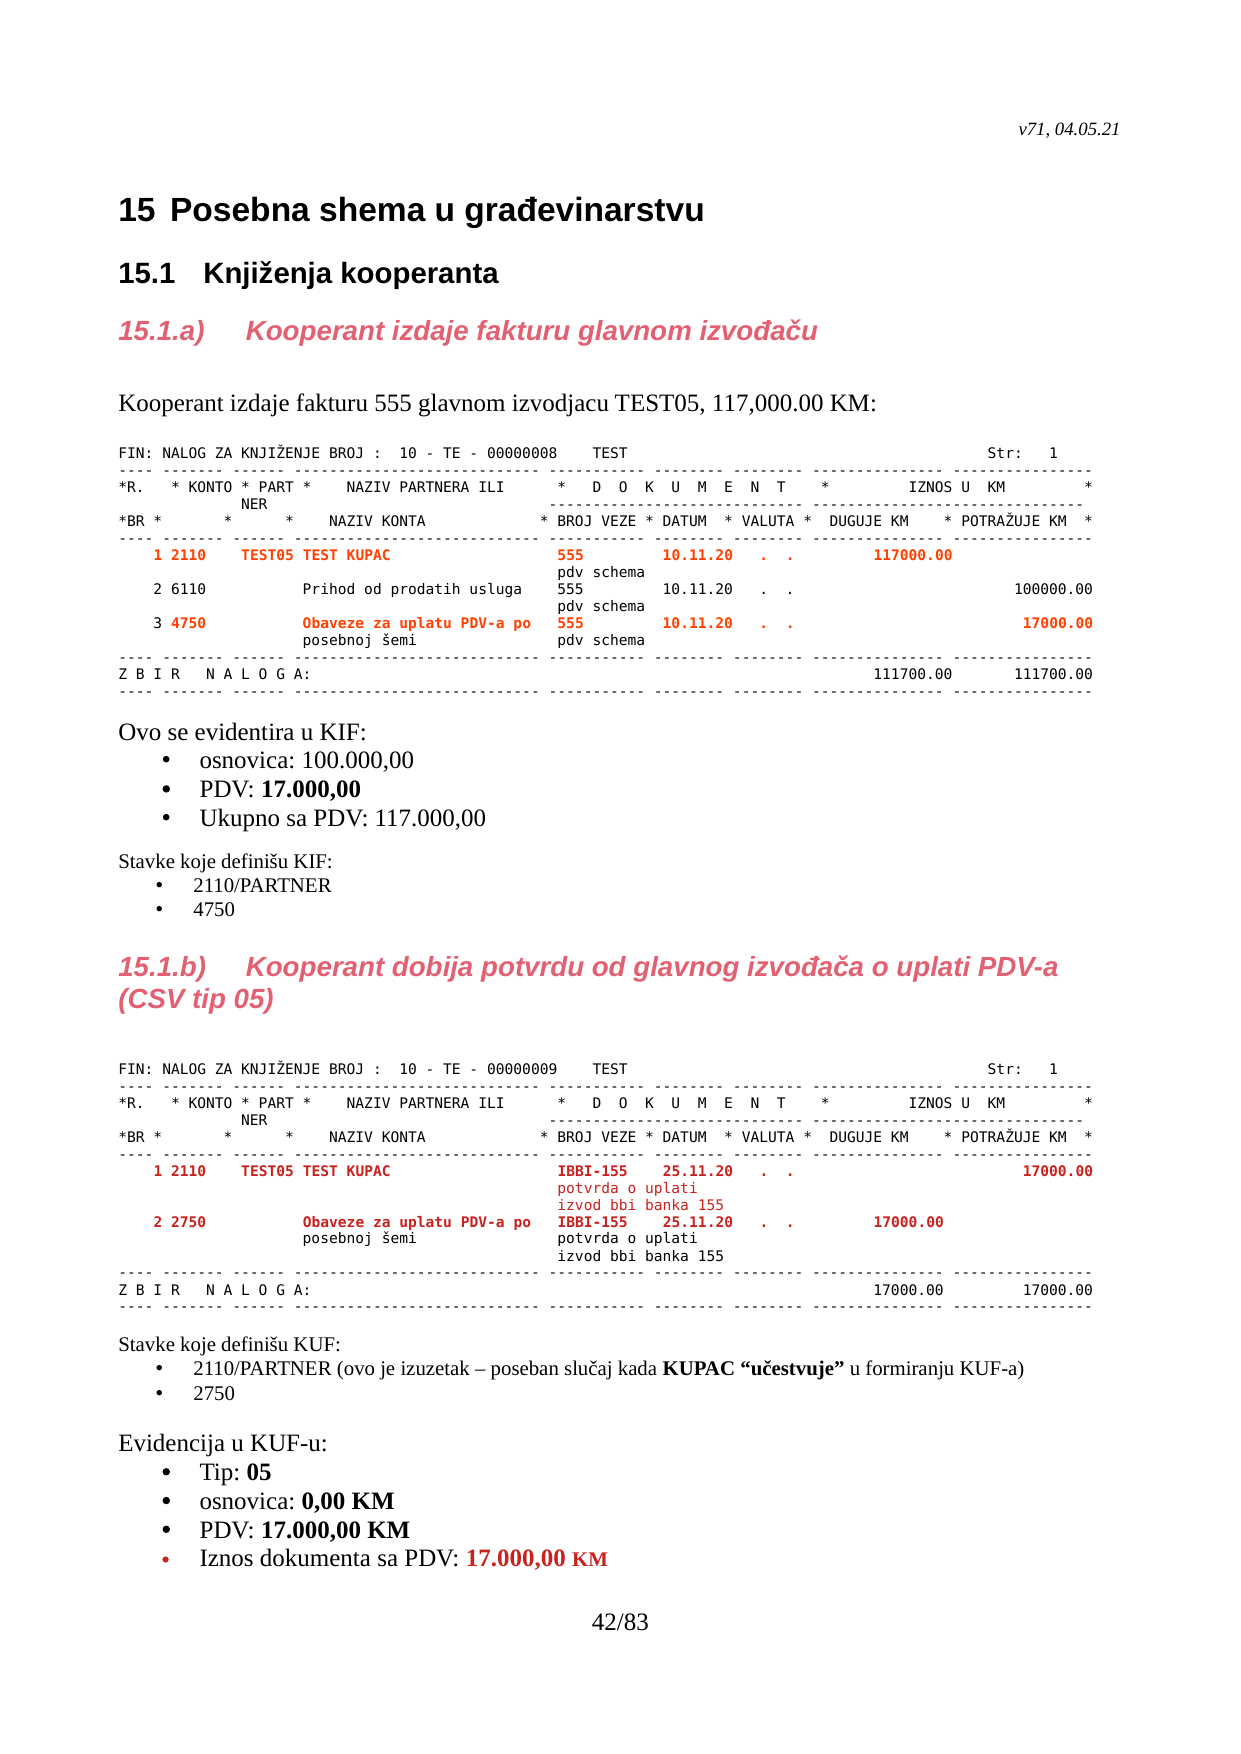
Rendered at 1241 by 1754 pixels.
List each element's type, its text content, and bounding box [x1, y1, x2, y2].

text izvod bbi banka 155 [118, 1196, 1122, 1213]
list osnovica: 0,00 KM [162, 1486, 1122, 1515]
text posebnoj šemi pdv schema [118, 632, 1122, 649]
text 2 6110 Prihod od prodatih usluga 555 10.11.20 . . 100000.00 [118, 581, 1122, 598]
text posebnoj šemi potvrda o uplati [118, 1230, 1122, 1247]
list PDV: 17.000,00 [162, 774, 1122, 803]
text ---- ------- ------ ---------------------------- ----------- -------- -------- --------------- ---------------- [118, 1298, 1122, 1315]
list 2750 [156, 1380, 1122, 1404]
text pdv schema [118, 598, 1122, 615]
list 2110/PARTNER (ovo je izuzetak – poseban slučaj kada KUPAC “učestvuje” u formiranju KUF-a) [156, 1356, 1122, 1380]
text ---- ------- ------ ---------------------------- ----------- -------- -------- --------------- ---------------- [118, 530, 1122, 547]
text ---- ------- ------ ---------------------------- ----------- -------- -------- --------------- ---------------- [118, 462, 1122, 479]
list Iznos dokumenta sa PDV: 17.000,00 KM [162, 1543, 1122, 1572]
subtitle Knjiženja kooperanta [118, 256, 1122, 289]
list osnovica: 100.000,00 [162, 746, 1122, 774]
text Z B I R N A L O G A: 17000.00 17000.00 [118, 1281, 1122, 1298]
text *R. * KONTO * PART * NAZIV PARTNERA ILI * D O K U M E N T * IZNOS U KM * [118, 1094, 1122, 1112]
text Z B I R N A L O G A: 111700.00 111700.00 [118, 666, 1122, 683]
list 2110/PARTNER [156, 873, 1122, 897]
text ---- ------- ------ ---------------------------- ----------- -------- -------- --------------- ---------------- [118, 683, 1122, 700]
subtitle Kooperant dobija potvrdu od glavnog izvođača o uplati PDV-a (CSV tip 05) [118, 950, 1122, 1014]
subtitle Kooperant izdaje fakturu glavnom izvođaču [118, 314, 1122, 346]
text potvrda o uplati [118, 1179, 1122, 1196]
text Stavke koje definišu KIF: [118, 849, 1122, 873]
text FIN: NALOG ZA KNJIŽENJE BROJ : 10 - TE - 00000008 TEST Str: 1 [118, 445, 1122, 462]
text ---- ------- ------ ---------------------------- ----------- -------- -------- --------------- ---------------- [118, 1264, 1122, 1281]
text 3 4750 Obaveze za uplatu PDV-a po 555 10.11.20 . . 17000.00 [118, 615, 1122, 632]
text ---- ------- ------ ---------------------------- ----------- -------- -------- --------------- ---------------- [118, 1146, 1122, 1162]
text *R. * KONTO * PART * NAZIV PARTNERA ILI * D O K U M E N T * IZNOS U KM * [118, 479, 1122, 496]
text 2 2750 Obaveze za uplatu PDV-a po IBBI-155 25.11.20 . . 17000.00 [118, 1213, 1122, 1230]
text *BR * * * NAZIV KONTA * BROJ VEZE * DATUM * VALUTA * DUGUJE KM * POTRAŽUJE KM * [118, 513, 1122, 530]
text NER ----------------------------- ------------------------------- [118, 496, 1122, 513]
list PDV: 17.000,00 KM [162, 1515, 1122, 1543]
text 1 2110 TEST05 TEST KUPAC IBBI-155 25.11.20 . . 17000.00 [118, 1162, 1122, 1179]
text Ovo se evidentira u KIF: [118, 717, 1122, 746]
subtitle Posebna shema u građevinarstvu [118, 190, 1122, 229]
list 4750 [156, 897, 1122, 921]
list Tip: 05 [162, 1457, 1122, 1486]
text Stavke koje definišu KUF: [118, 1332, 1122, 1356]
text ---- ------- ------ ---------------------------- ----------- -------- -------- --------------- ---------------- [118, 649, 1122, 666]
text Kooperant izdaje fakturu 555 glavnom izvodjacu TEST05, 117,000.00 KM: [118, 388, 1122, 416]
text pdv schema [118, 564, 1122, 581]
text Evidencija u KUF-u: [118, 1428, 1122, 1457]
text FIN: NALOG ZA KNJIŽENJE BROJ : 10 - TE - 00000009 TEST Str: 1 [118, 1061, 1122, 1078]
text ---- ------- ------ ---------------------------- ----------- -------- -------- --------------- ---------------- [118, 1078, 1122, 1094]
text NER ----------------------------- ------------------------------- [118, 1112, 1122, 1128]
list Ukupno sa PDV: 117.000,00 [162, 803, 1122, 832]
text izvod bbi banka 155 [118, 1247, 1122, 1264]
text 1 2110 TEST05 TEST KUPAC 555 10.11.20 . . 117000.00 [118, 547, 1122, 564]
text *BR * * * NAZIV KONTA * BROJ VEZE * DATUM * VALUTA * DUGUJE KM * POTRAŽUJE KM * [118, 1128, 1122, 1146]
